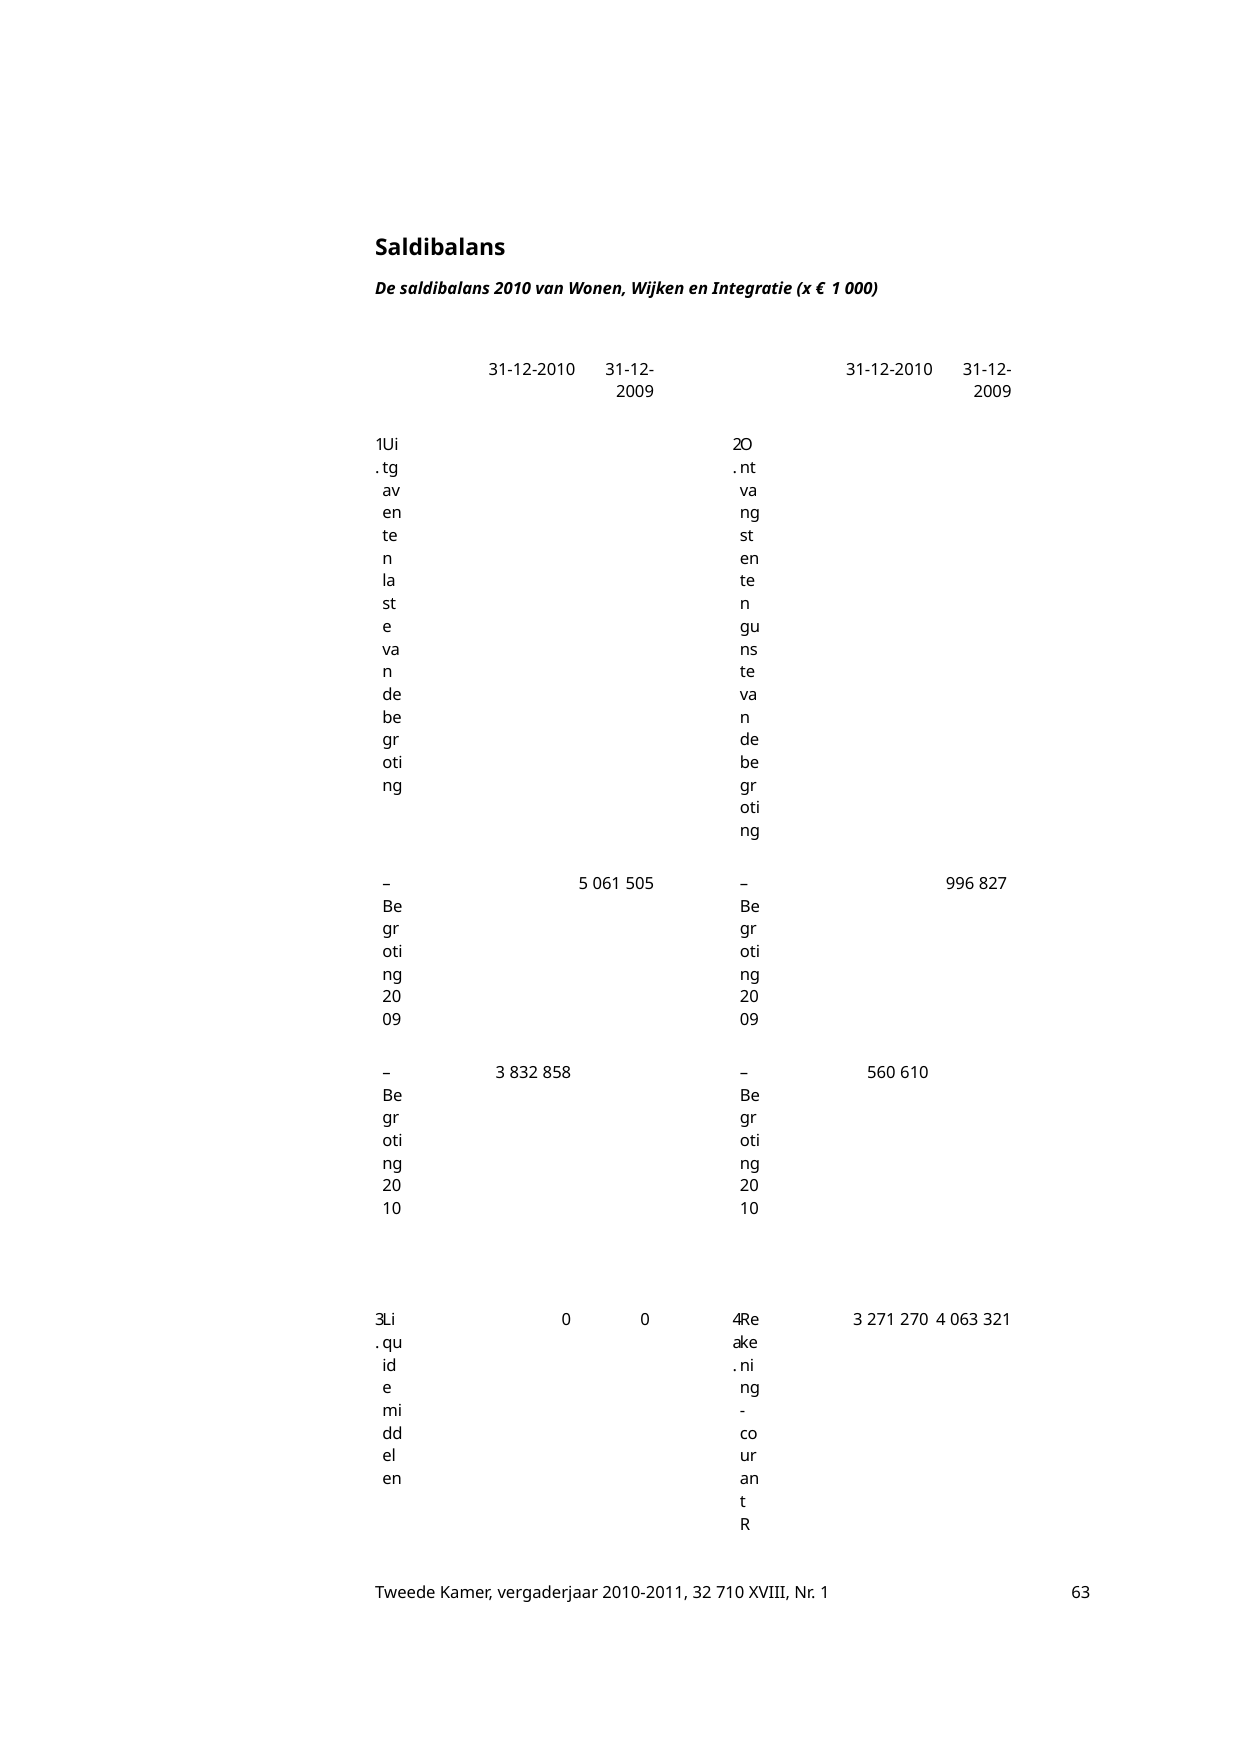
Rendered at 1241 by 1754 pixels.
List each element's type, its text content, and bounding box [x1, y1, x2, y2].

table_cell [733, 1060, 739, 1249]
table_cell [382, 1249, 403, 1308]
table_cell [654, 433, 732, 871]
table_header [375, 357, 382, 433]
table_cell 4a. [733, 1322, 739, 1344]
table_header 31-12-2009 [933, 357, 1011, 433]
table_cell Rekening-courant R [740, 1308, 761, 1535]
table_cell [740, 1249, 761, 1308]
table_cell 1. [375, 433, 382, 871]
table_cell 3 832 858 [404, 1060, 575, 1249]
table_cell 2. [733, 450, 739, 871]
table_cell 4a. [733, 1308, 739, 1321]
table_cell 3 271 270 [761, 1308, 933, 1535]
table_cell [575, 433, 654, 871]
table_cell [654, 1249, 732, 1308]
table_header 31-12-2010 [761, 357, 933, 433]
table_cell 5 061 505 [575, 871, 654, 1060]
table_cell [761, 871, 933, 1060]
table_cell [933, 1249, 1011, 1308]
table_cell Uitgaven ten laste van de begroting [382, 433, 403, 871]
table_cell – Begroting 2010 [382, 1060, 403, 1249]
table_cell 0 [575, 1308, 654, 1535]
table_cell [654, 1308, 732, 1535]
table_cell 4 063 321 [933, 1308, 1011, 1535]
table_cell [375, 1060, 382, 1249]
table_cell 4a. [733, 1344, 739, 1535]
table_cell [733, 1249, 739, 1308]
table_cell [761, 433, 933, 871]
table_cell [375, 1249, 382, 1308]
table_cell Liquide middelen [382, 1308, 403, 1535]
text De saldibalans 2010 van Wonen, Wijken en Integratie (x € 1 000) [375, 277, 1090, 299]
table_header 31-12-2010 [404, 357, 575, 433]
table_header 31-12-2009 [575, 357, 654, 433]
table_cell [404, 871, 575, 1060]
table_cell Ontvangsten ten gunste van de begroting [740, 433, 761, 871]
table_cell [404, 433, 575, 871]
table_cell [761, 1249, 933, 1308]
table_cell – Begroting 2010 [740, 1060, 761, 1249]
table_cell [933, 433, 1011, 871]
table_header [654, 357, 732, 433]
table_cell [404, 1249, 575, 1308]
table_cell – Begroting 2009 [382, 871, 403, 1060]
table_cell [654, 871, 732, 1060]
table_cell [575, 1249, 654, 1308]
table_cell 560 610 [761, 1060, 933, 1249]
subtitle Saldibalans [375, 230, 1090, 262]
table_cell 996 827 [933, 871, 1011, 1060]
table_cell [575, 1060, 654, 1249]
table_cell [933, 1060, 1011, 1249]
table_cell [375, 871, 382, 1060]
table_header [733, 357, 739, 433]
table_cell 2. [733, 439, 739, 448]
table_header [740, 357, 761, 433]
table_header [382, 357, 403, 433]
table_cell – Begroting 2009 [740, 871, 761, 1060]
table_cell [733, 871, 739, 1060]
table_cell 0 [404, 1308, 575, 1535]
table_cell [654, 1060, 732, 1249]
table_cell 3. [375, 1308, 382, 1535]
